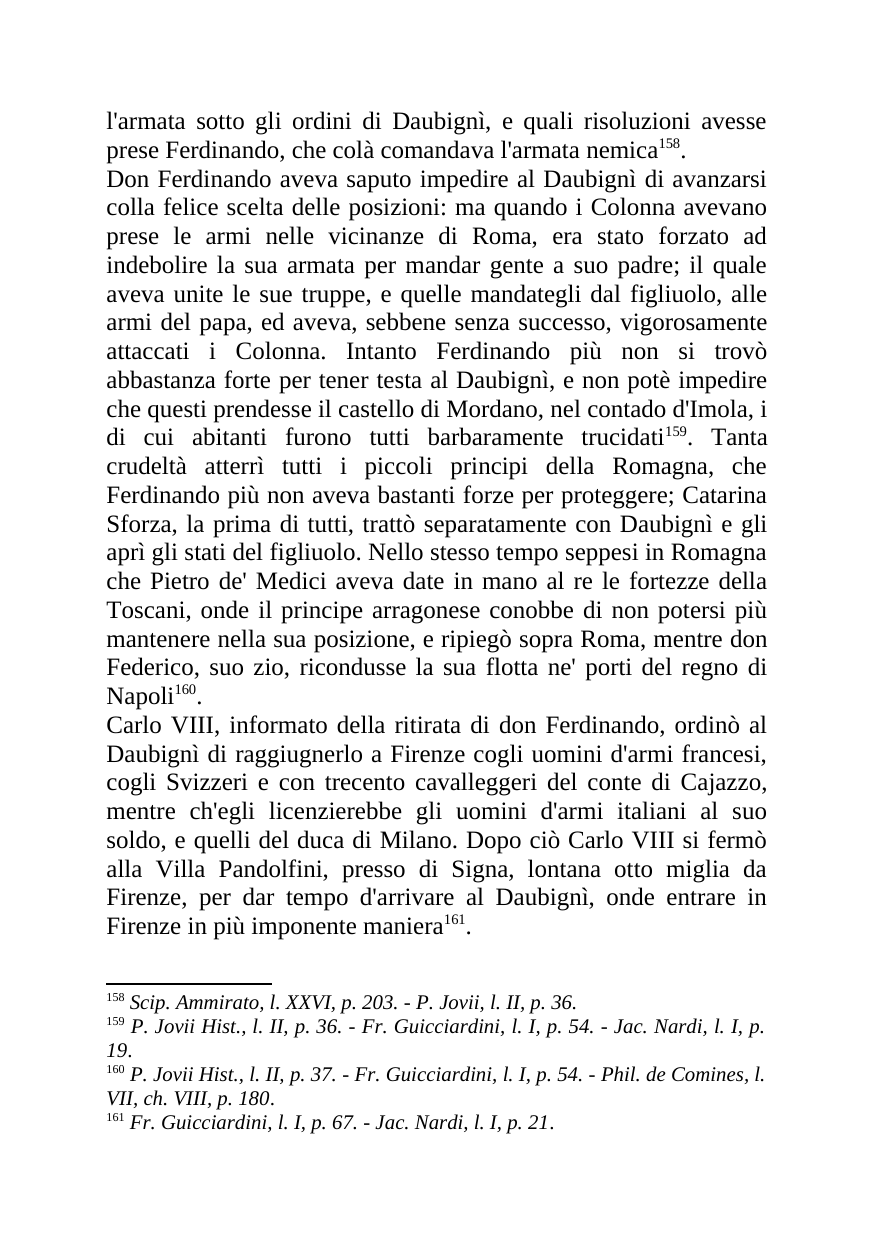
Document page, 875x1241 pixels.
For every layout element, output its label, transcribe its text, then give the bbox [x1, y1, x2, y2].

text Scip. Ammirato, l. XXVI, p. 203. - P. Jovii, l. II, p. 36. [106, 989, 768, 1014]
text P. Jovii Hist., l. II, p. 36. - Fr. Guicciardini, l. I, p. 54. - Jac. Nardi, l. I, p. 19. [106, 1014, 768, 1062]
text l'armata sotto gli ordini di Daubignì, e quali risoluzioni avesse prese Ferdinando, che colà comandava l'armata nemica. [106, 106, 768, 164]
text Fr. Guicciardini, l. I, p. 67. - Jac. Nardi, l. I, p. 21. [106, 1110, 768, 1134]
text Carlo VIII, informato della ritirata di don Ferdinando, ordinò al Daubignì di raggiugnerlo a Firenze cogli uomini d'armi francesi, cogli Svizzeri e con trecento cavalleggeri del conte di Cajazzo, mentre ch'egli licenzierebbe gli uomini d'armi italiani al suo soldo, e quelli del duca di Milano. Dopo ciò Carlo VIII si fermò alla Villa Pandolfini, presso di Signa, lontana otto miglia da Firenze, per dar tempo d'arrivare al Daubignì, onde entrare in Firenze in più imponente maniera. [106, 710, 768, 940]
text P. Jovii Hist., l. II, p. 37. - Fr. Guicciardini, l. I, p. 54. - Phil. de Comines, l. VII, ch. VIII, p. 180. [106, 1062, 768, 1110]
text Don Ferdinando aveva saputo impedire al Daubignì di avanzarsi colla felice scelta delle posizioni: ma quando i Colonna avevano prese le armi nelle vicinanze di Roma, era stato forzato ad indebolire la sua armata per mandar gente a suo padre; il quale aveva unite le sue truppe, e quelle mandategli dal figliuolo, alle armi del papa, ed aveva, sebbene senza successo, vigorosamente attaccati i Colonna. Intanto Ferdinando più non si trovò abbastanza forte per tener testa al Daubignì, e non potè impedire che questi prendesse il castello di Mordano, nel contado d'Imola, i di cui abitanti furono tutti barbaramente trucidati. Tanta crudeltà atterrì tutti i piccoli principi della Romagna, che Ferdinando più non aveva bastanti forze per proteggere; Catarina Sforza, la prima di tutti, trattò separatamente con Daubignì e gli aprì gli stati del figliuolo. Nello stesso tempo seppesi in Romagna che Pietro de' Medici aveva date in mano al re le fortezze della Toscani, onde il principe arragonese conobbe di non potersi più mantenere nella sua posizione, e ripiegò sopra Roma, mentre don Federico, suo zio, ricondusse la sua flotta ne' porti del regno di Napoli. [106, 164, 768, 710]
